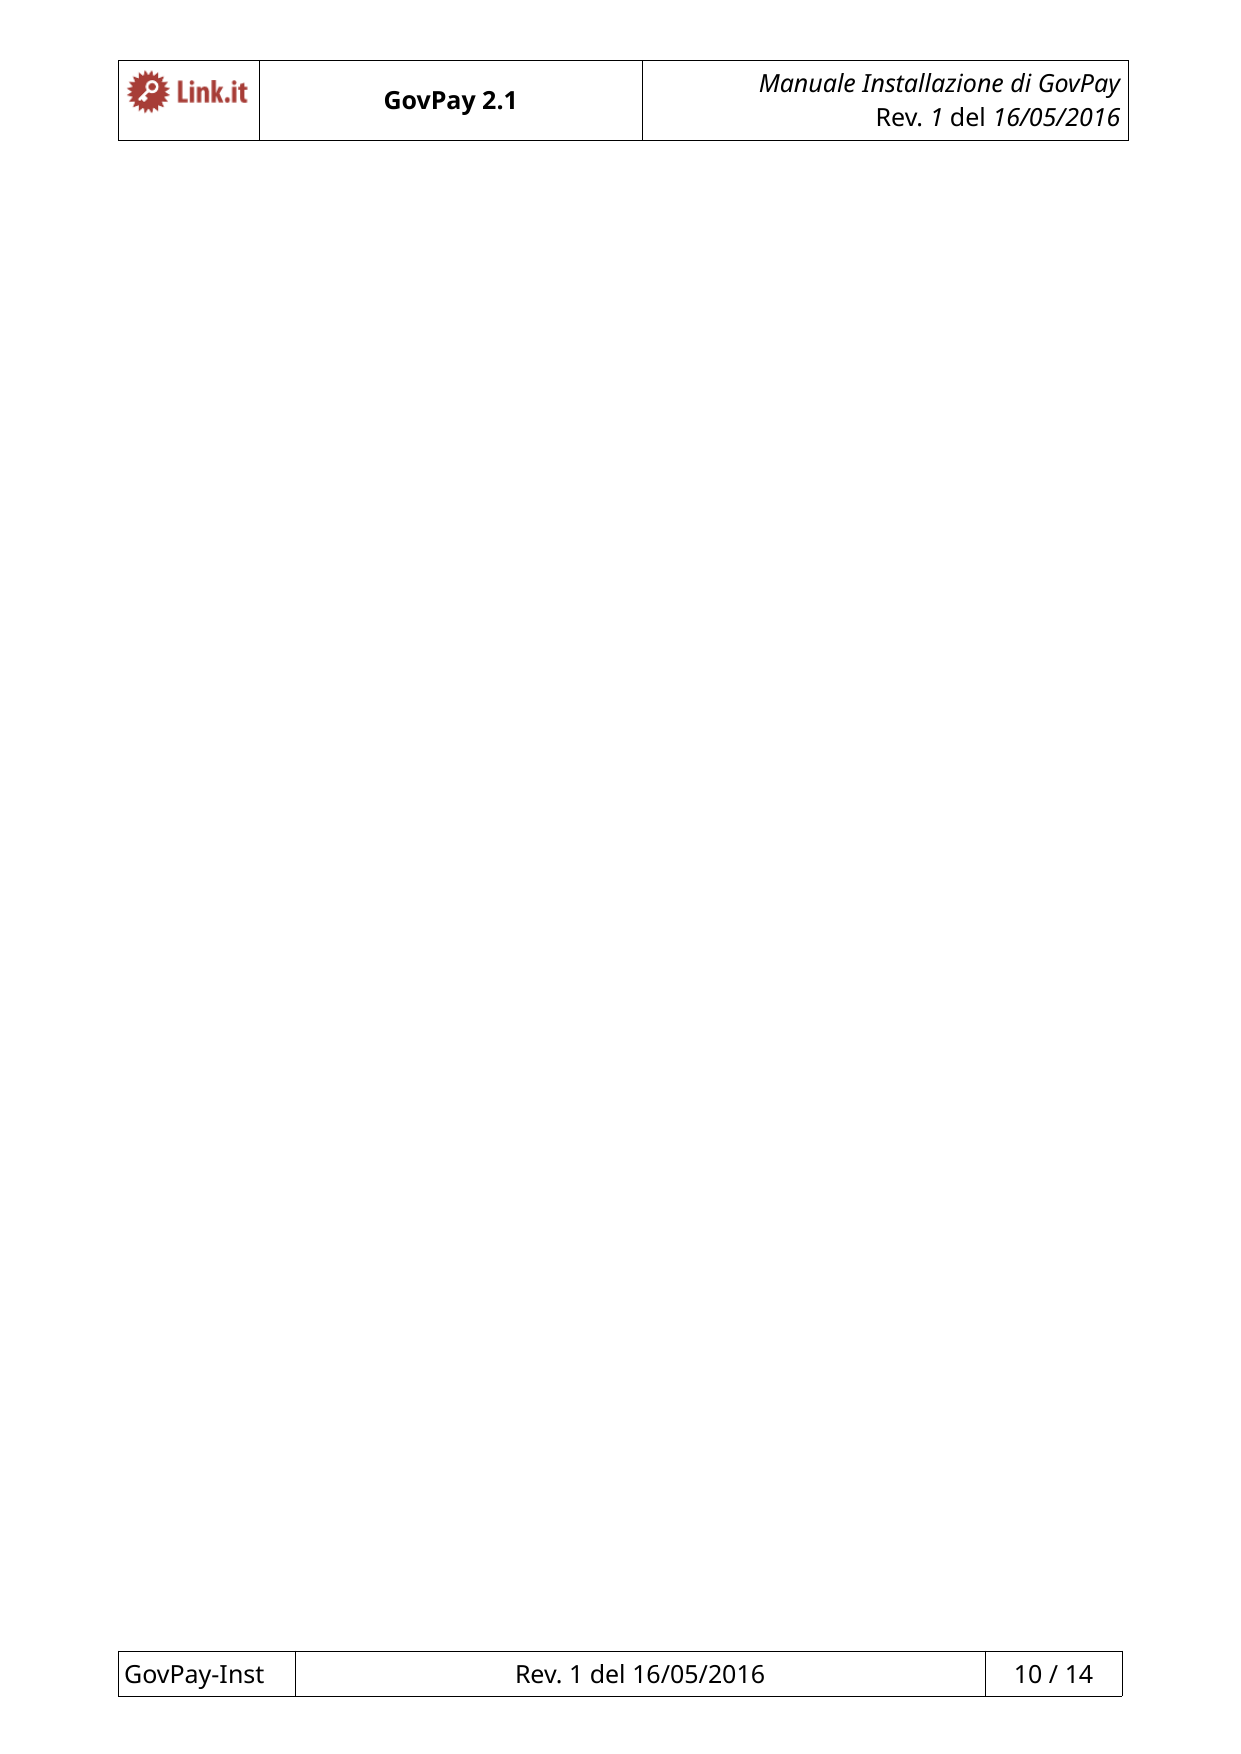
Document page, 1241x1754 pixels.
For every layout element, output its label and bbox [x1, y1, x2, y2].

picture [123, 65, 254, 119]
